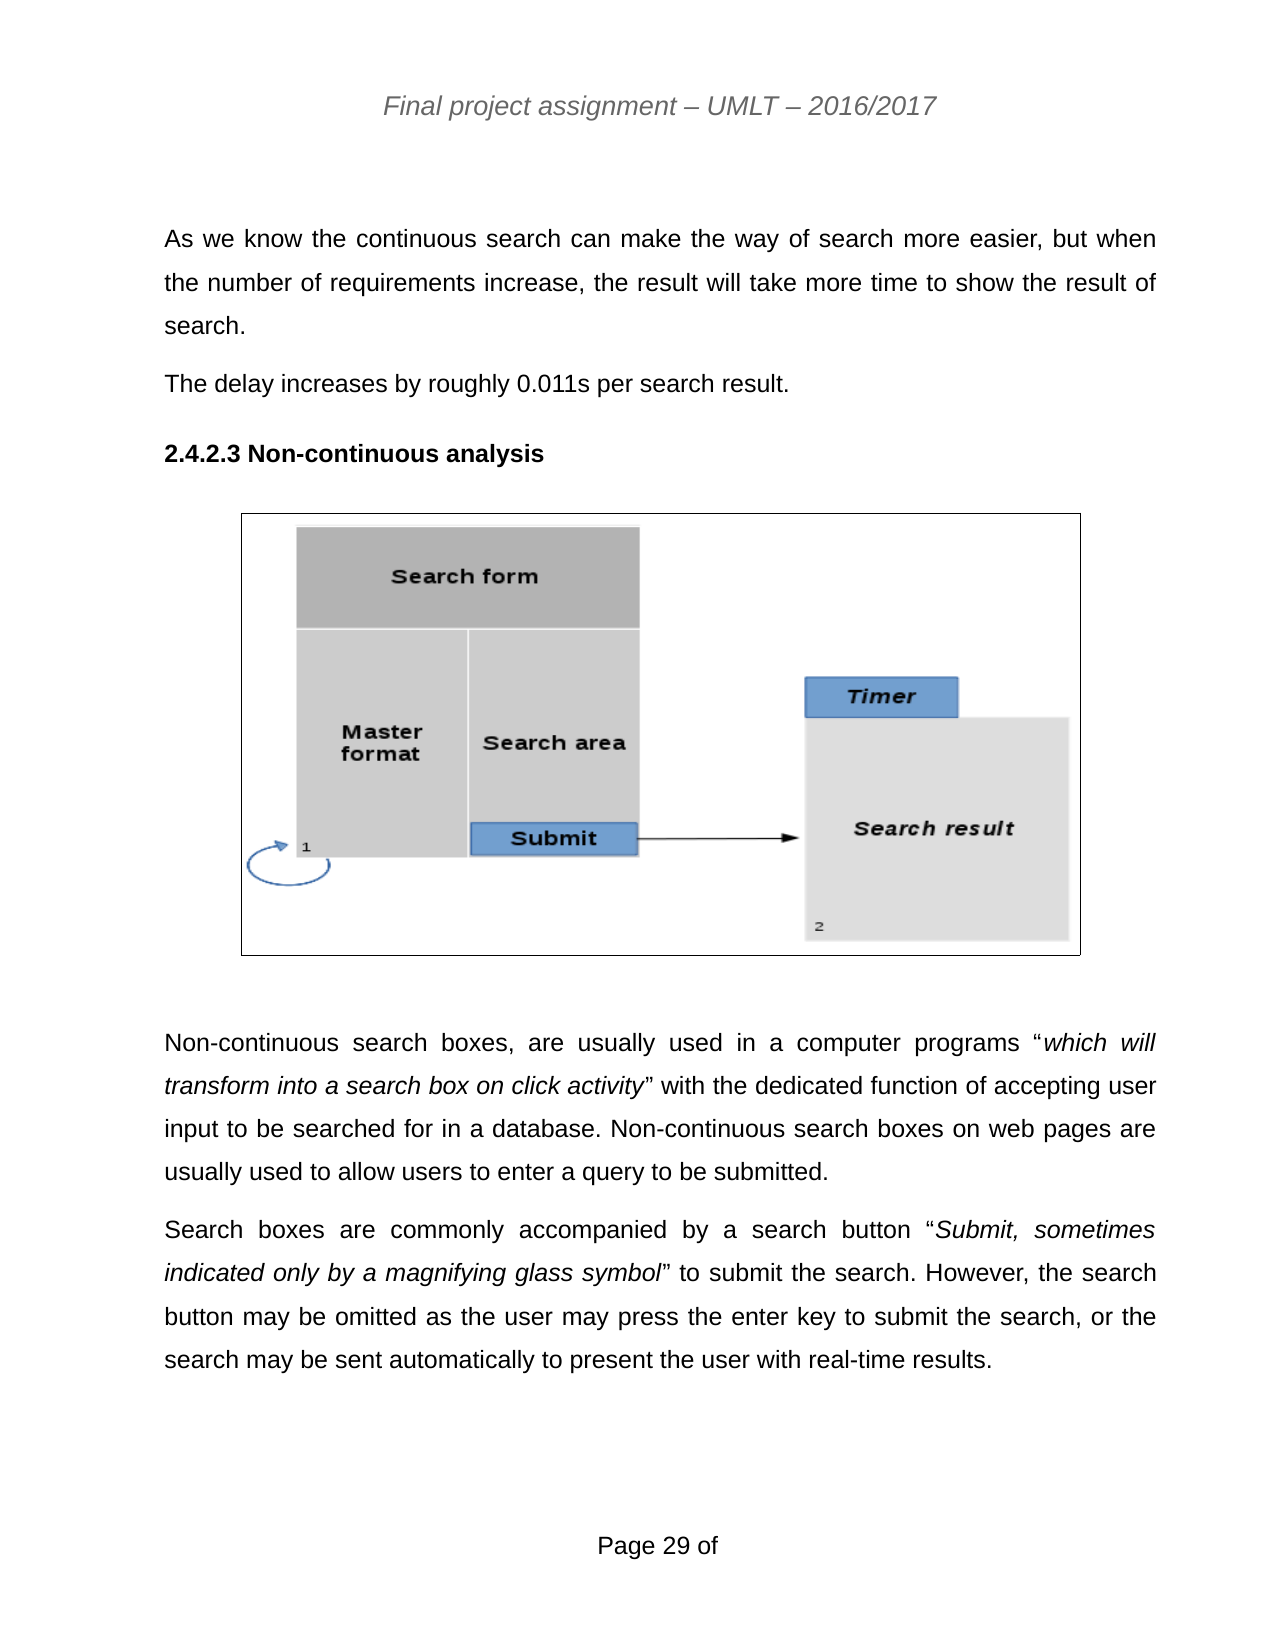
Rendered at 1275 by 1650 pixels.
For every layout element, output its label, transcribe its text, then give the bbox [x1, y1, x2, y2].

picture [244, 515, 1078, 953]
subtitle 2.4.2.3 Non-continuous analysis [164, 439, 1158, 468]
text Search boxes are commonly accompanied by a search button “Submit, sometimes indicated only by a magnifying glass symbol” to submit the search. However, the search button may be omitted as the user may press the enter key to submit the search, or the search may be sent automatically to present the user with real-time results. [164, 1215, 1158, 1373]
text As we know the continuous search can make the way of search more easier, but when the number of requirements increase, the result will take more time to show the result of search. [164, 224, 1158, 339]
text Non-continuous search boxes, are usually used in a computer programs “which will transform into a search box on click activity” with the dedicated function of accepting user input to be searched for in a database. Non-continuous search boxes on web pages are usually used to allow users to enter a query to be submitted. [164, 1028, 1158, 1186]
text The delay increases by roughly 0.011s per search result. [164, 369, 1158, 397]
